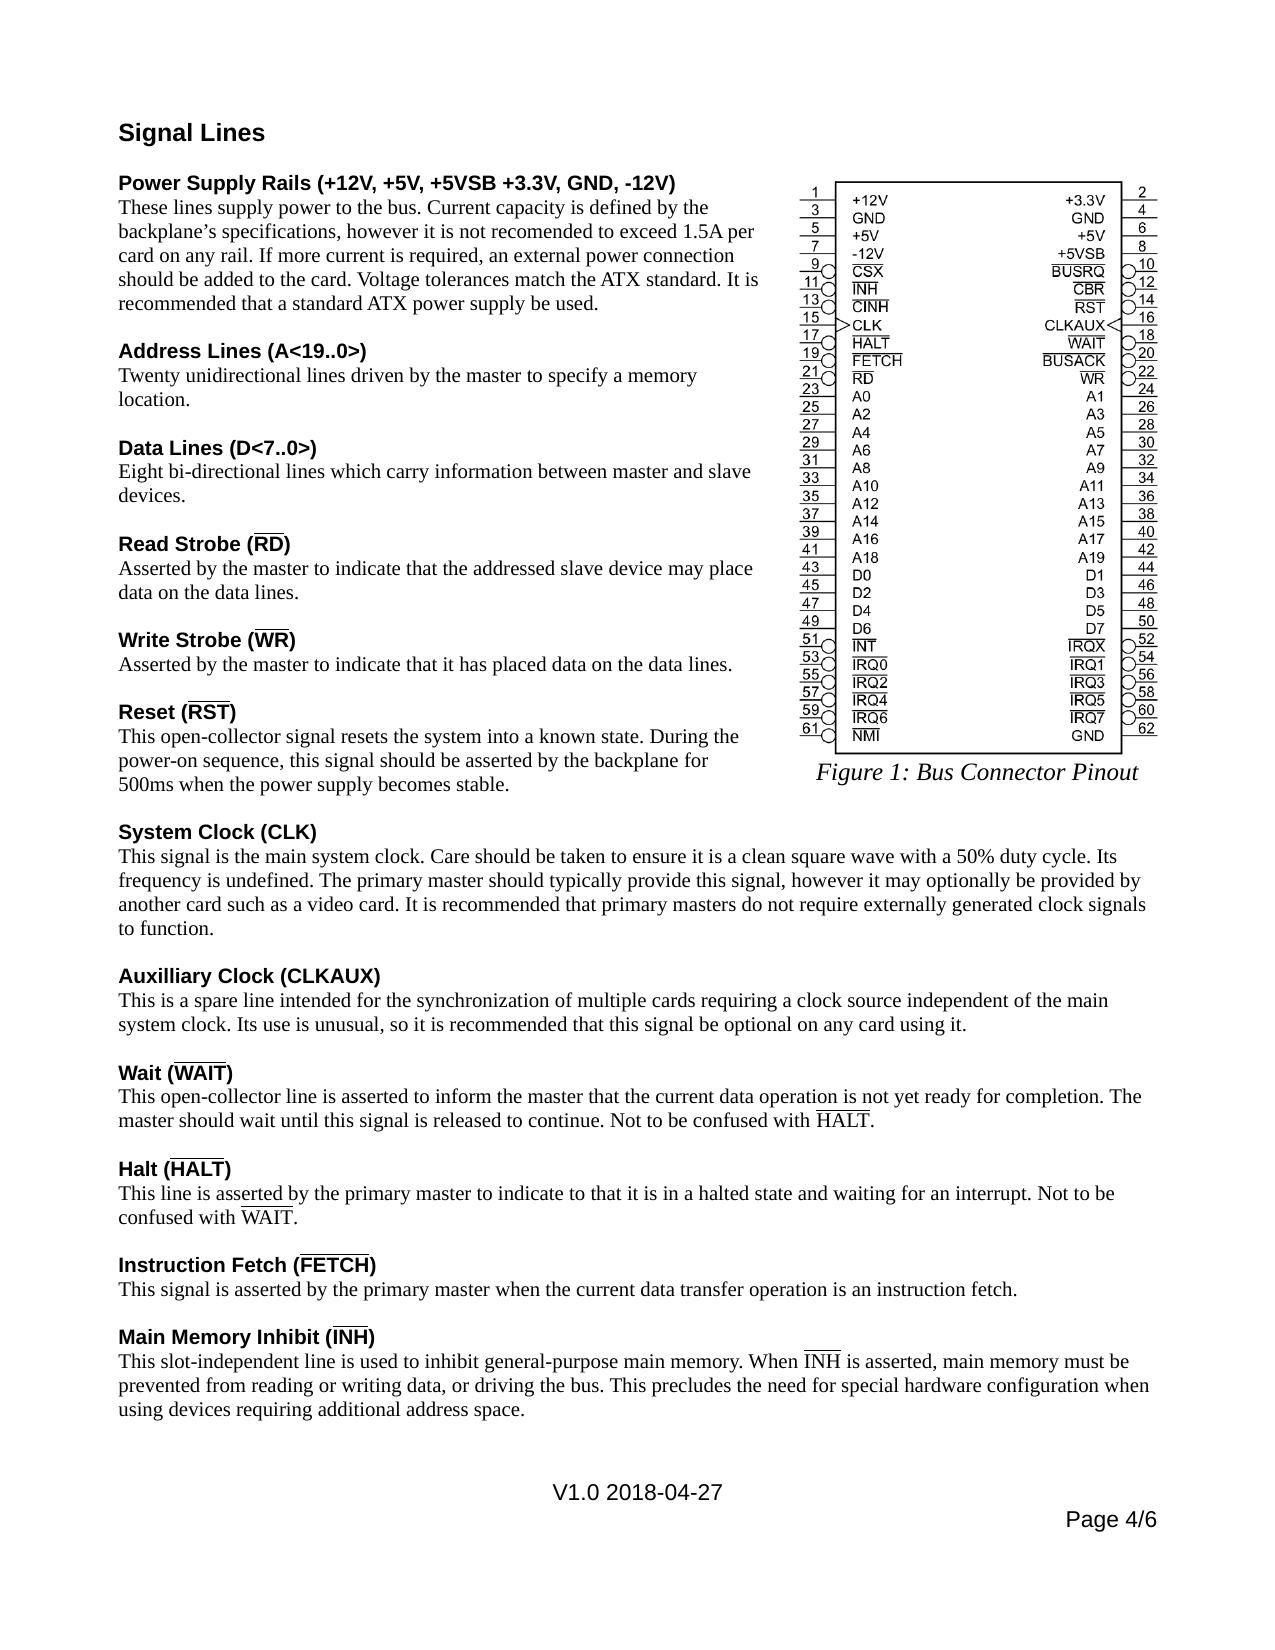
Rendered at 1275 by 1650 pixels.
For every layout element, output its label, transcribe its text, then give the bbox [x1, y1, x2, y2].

picture [795, 178, 1161, 757]
text Halt (HALT) [118, 1157, 1157, 1181]
text Instruction Fetch (FETCH) [118, 1253, 1157, 1277]
text System Clock (CLK) [118, 820, 1157, 844]
text Twenty unidirectional lines driven by the master to specify a memory location. [118, 363, 795, 411]
text Figure 1: Bus Connector Pinout [796, 757, 1161, 785]
text This line is asserted by the primary master to indicate to that it is in a halted state and waiting for an interrupt. Not to be confused with WAIT. [118, 1181, 1157, 1229]
text This slot-independent line is used to inhibit general-purpose main memory. When INH is asserted, main memory must be prevented from reading or writing data, or driving the bus. This precludes the need for special hardware configuration when using devices requiring additional address space. [118, 1349, 1157, 1421]
text Main Memory Inhibit (INH) [118, 1325, 1157, 1349]
text This signal is the main system clock. Care should be taken to ensure it is a clean square wave with a 50% duty cycle. Its frequency is undefined. The primary master should typically provide this signal, however it may optionally be provided by another card such as a video card. It is recommended that primary masters do not require externally generated clock signals to function. [118, 844, 1157, 940]
text Eight bi-directional lines which carry information between master and slave devices. [118, 459, 795, 507]
text These lines supply power to the bus. Current capacity is defined by the backplane’s specifications, however it is not recomended to exceed 1.5A per card on any rail. If more current is required, an external power connection should be added to the card. Voltage tolerances match the ATX standard. It is recommended that a standard ATX power supply be used. [118, 195, 795, 315]
text Address Lines (A<19..0>) [118, 339, 795, 363]
text Wait (WAIT) [118, 1060, 1157, 1084]
text Auxilliary Clock (CLKAUX) [118, 964, 1157, 988]
text Write Strobe (WR) [118, 628, 795, 652]
text Data Lines (D<7..0>) [118, 435, 795, 459]
text This signal is asserted by the primary master when the current data transfer operation is an instruction fetch. [118, 1277, 1157, 1301]
text Power Supply Rails (+12V, +5V, +5VSB +3.3V, GND, -12V) [118, 171, 796, 195]
text This open-collector signal resets the system into a known state. During the power-on sequence, this signal should be asserted by the backplane for 500ms when the power supply becomes stable. [118, 724, 1157, 796]
text Asserted by the master to indicate that it has placed data on the data lines. [118, 652, 795, 676]
text This is a spare line intended for the synchronization of multiple cards requiring a clock source independent of the main system clock. Its use is unusual, so it is recommended that this signal be optional on any card using it. [118, 988, 1157, 1036]
text Signal Lines [118, 118, 1157, 147]
text Reset (RST) [118, 700, 795, 724]
text Asserted by the master to indicate that the addressed slave device may place data on the data lines. [118, 556, 795, 604]
text Read Strobe (RD) [118, 532, 795, 556]
text This open-collector line is asserted to inform the master that the current data operation is not yet ready for completion. The master should wait until this signal is released to continue. Not to be confused with HALT. [118, 1084, 1157, 1132]
